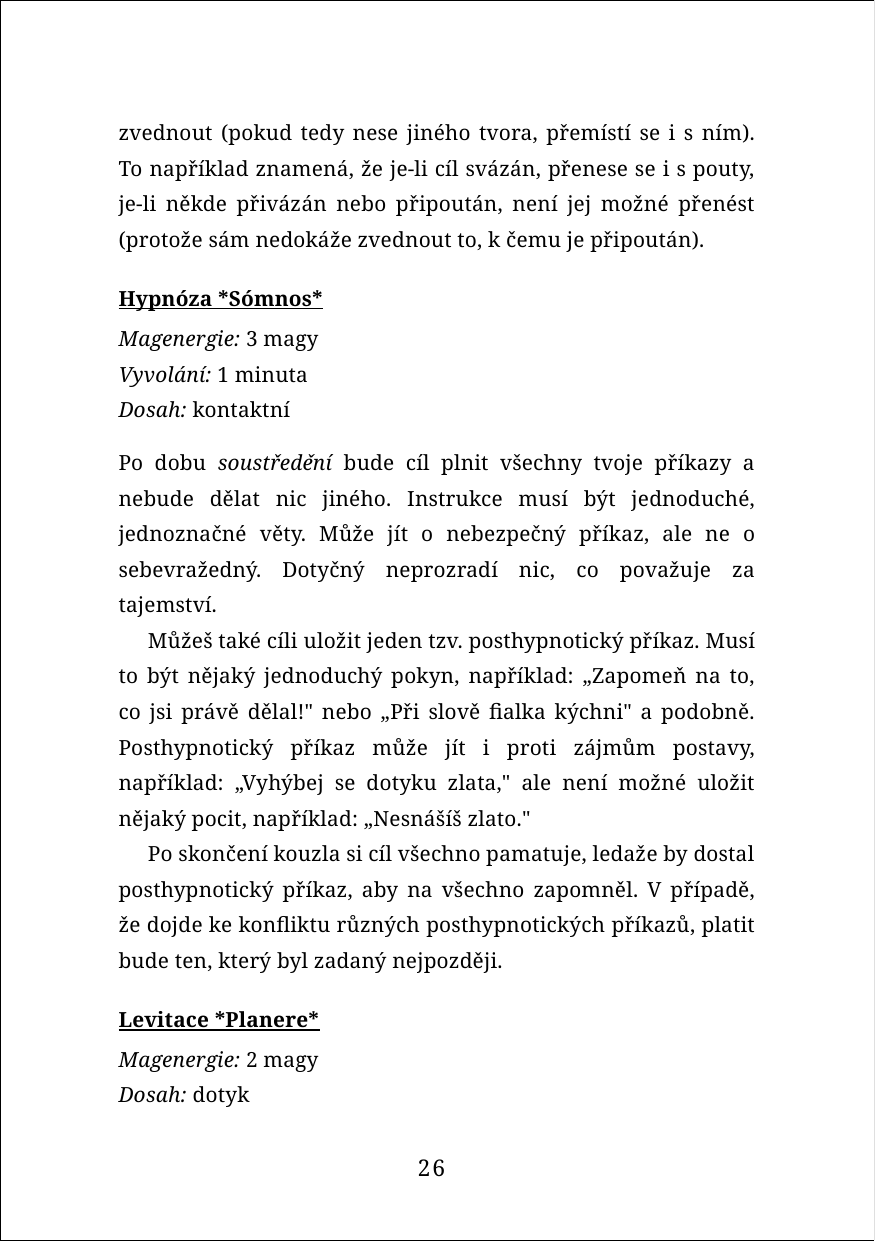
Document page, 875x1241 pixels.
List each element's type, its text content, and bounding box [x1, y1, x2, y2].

subtitle Levitace *Planere* [118, 1005, 756, 1033]
text Po dobu soustředění bude cíl plnit všechny tvoje příkazy a nebude dělat nic jiného. Instrukce musí být jednoduché, jednoznačné věty. Může jít o nebezpečný příkaz, ale ne o sebevražedný. Dotyčný neprozradí nic, co považuje za tajemství. Můžeš také cíli uložit jeden tzv. posthypnotický příkaz. Musí to být nějaký jednoduchý pokyn, například: „Zapomeň na to, co jsi právě dělal!" nebo „Při slově fialka kýchni" a podobně. Posthypnotický příkaz může jít i proti zájmům postavy, například: „Vyhýbej se dotyku zlata," ale není možné uložit nějaký pocit, například: „Nesnášíš zlato." Po skončení kouzla si cíl všechno pamatuje, ledaže by dostal posthypnotický příkaz, aby na všechno zapomněl. V případě, že dojde ke konfliktu různých posthypnotických příkazů, platit bude ten, který byl zadaný nejpozději. [118, 448, 756, 974]
text zvednout (pokud tedy nese jiného tvora, přemístí se i s ním). To například znamená, že je-li cíl svázán, přenese se i s pouty, je-li někde přivázán nebo připoután, není jej možné přenést (protože sám nedokáže zvednout to, k čemu je připoután). [118, 118, 756, 253]
subtitle Hypnóza *Sómnos* [118, 284, 756, 312]
text Magenergie: 2 magy Dosah: dotyk [118, 1045, 756, 1109]
text Magenergie: 3 magy Vyvolání: 1 minuta Dosah: kontaktní [118, 324, 756, 424]
